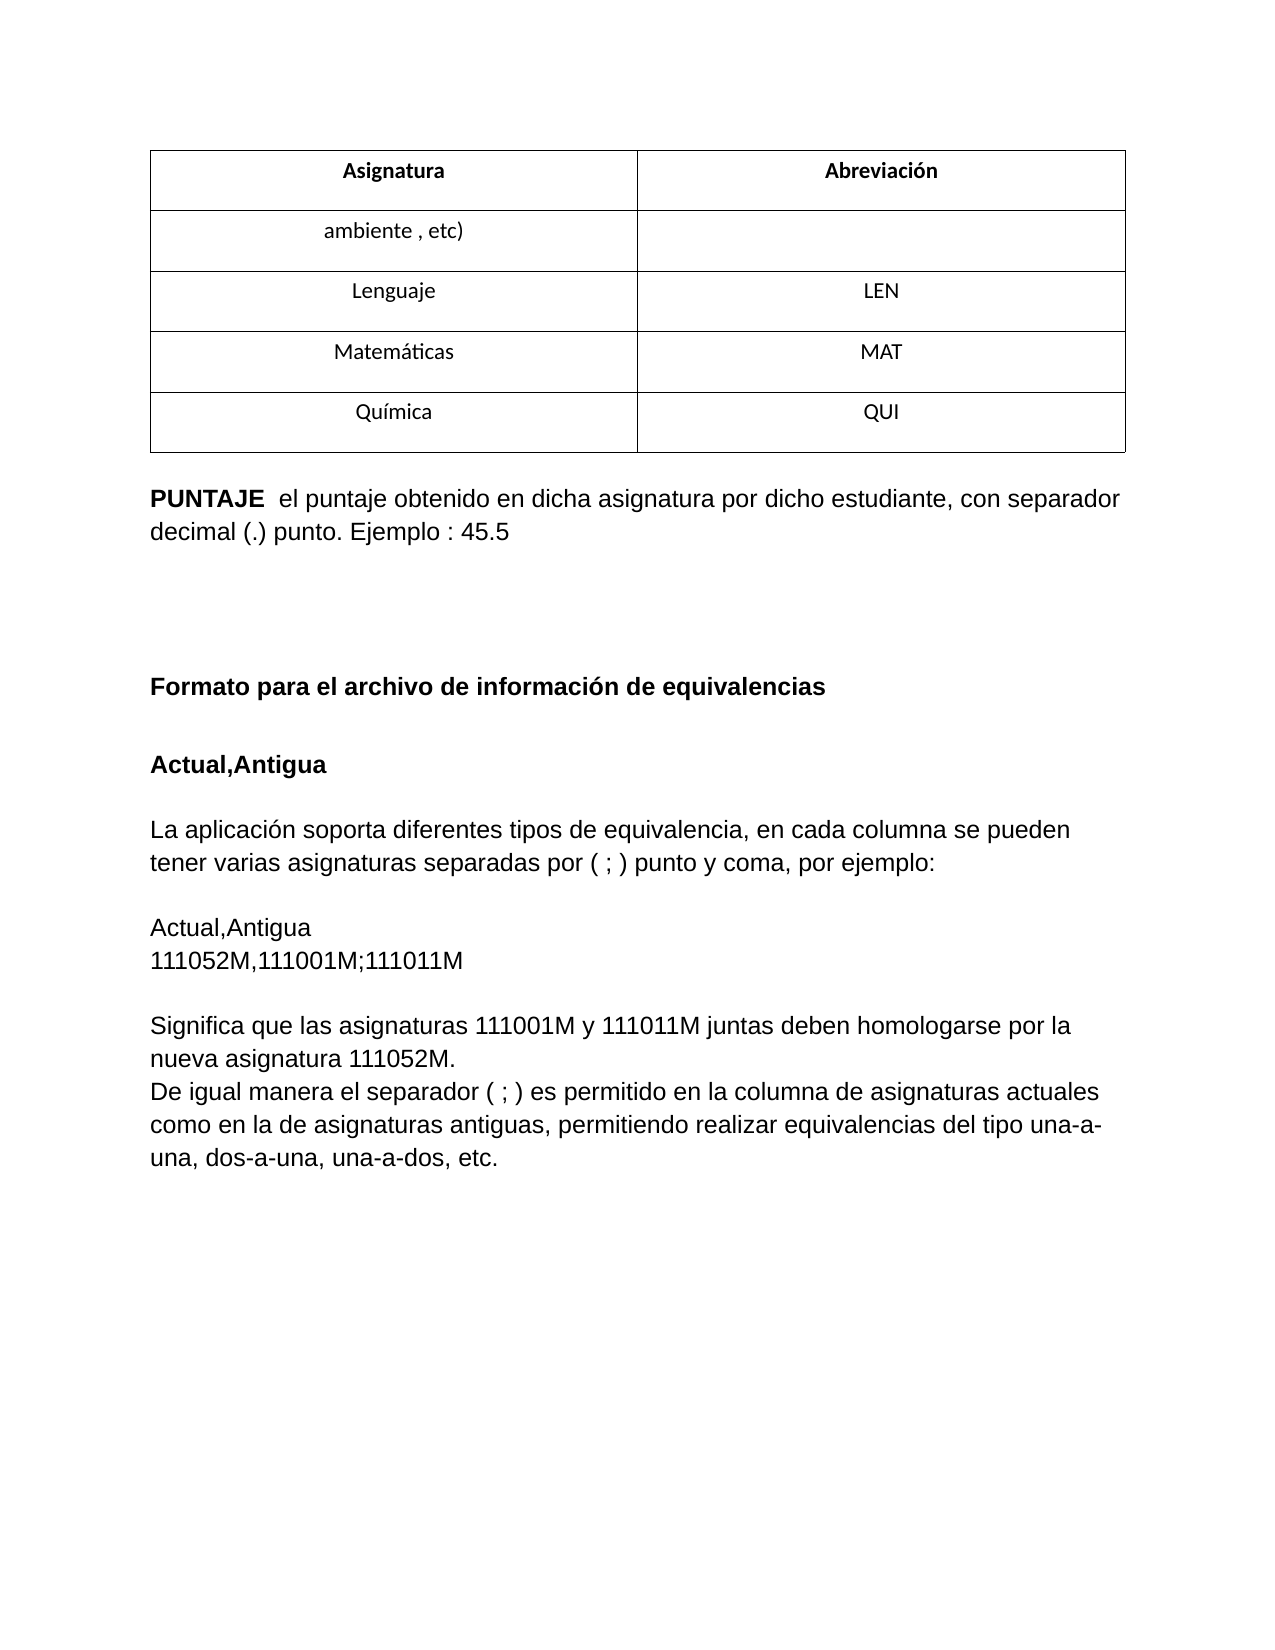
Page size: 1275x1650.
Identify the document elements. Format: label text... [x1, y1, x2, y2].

text PUNTAJE el puntaje obtenido en dicha asignatura por dicho estudiante, con separador decimal (.) punto. Ejemplo : 45.5 [150, 484, 1125, 546]
text Actual,Antigua [150, 750, 1125, 778]
table_cell [638, 211, 1125, 271]
text 111052M,111001M;111011M [150, 946, 1125, 975]
table_header Asignatura [151, 151, 637, 210]
text De igual manera el separador ( ; ) es permitido en la columna de asignaturas actuales como en la de asignaturas antiguas, permitiendo realizar equivalencias del tipo una-a-una, dos-a-una, una-a-dos, etc. [150, 1077, 1125, 1172]
table_cell MAT [638, 332, 1125, 392]
table_cell ambiente , etc) [151, 211, 637, 271]
text La aplicación soporta diferentes tipos de equivalencia, en cada columna se pueden tener varias asignaturas separadas por ( ; ) punto y coma, por ejemplo: [150, 815, 1125, 877]
table_cell Lenguaje [151, 272, 637, 331]
table_cell QUI [638, 393, 1125, 452]
table_cell Química [151, 393, 637, 452]
table_cell Matemáticas [151, 332, 637, 392]
table_cell LEN [638, 272, 1125, 331]
table_header Abreviación [638, 151, 1125, 210]
text Significa que las asignaturas 111001M y 111011M juntas deben homologarse por la nueva asignatura 111052M. [150, 1011, 1125, 1073]
text Actual,Antigua [150, 913, 1125, 942]
subtitle Formato para el archivo de información de equivalencias [150, 672, 1125, 701]
